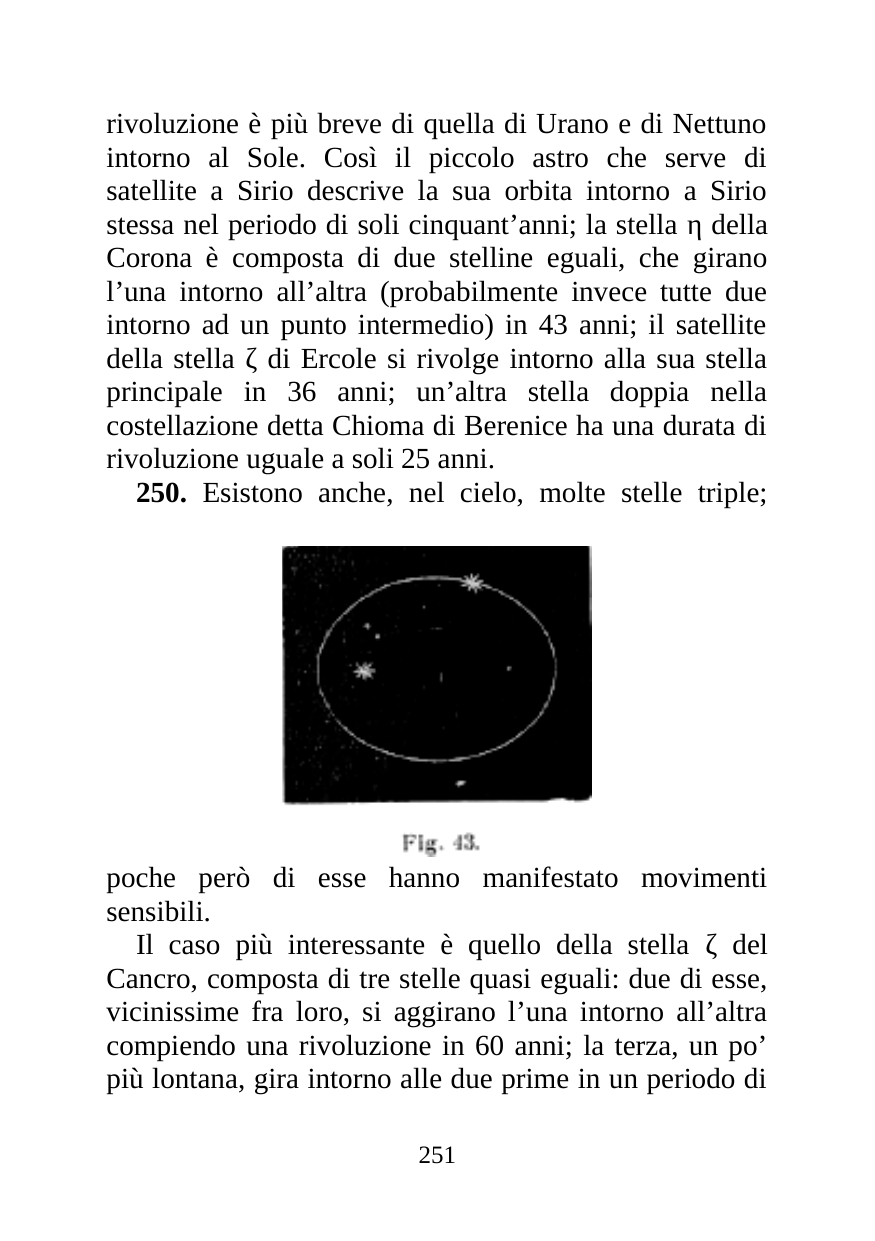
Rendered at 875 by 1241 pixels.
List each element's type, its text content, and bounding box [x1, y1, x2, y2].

text rivoluzione è più breve di quella di Urano e di Nettuno intorno al Sole. Così il piccolo astro che serve di satellite a Sirio descrive la sua orbita intorno a Sirio stessa nel periodo di soli cinquant’anni; la stella η della Corona è composta di due stelline eguali, che girano l’una intorno all’altra (probabilmente invece tutte due intorno ad un punto intermedio) in 43 anni; il satellite della stella ζ di Ercole si rivolge intorno alla sua stella principale in 36 anni; un’altra stella doppia nella costellazione detta Chioma di Berenice ha una durata di rivoluzione uguale a soli 25 anni. [106, 106, 768, 475]
text 250. Esistono anche, nel cielo, molte stelle triple; poche però di esse hanno manifestato movimenti sensibili. [106, 475, 768, 927]
text Il caso più interessante è quello della stella ζ del Cancro, composta di tre stelle quasi eguali: due di esse, vicinissime fra loro, si aggirano l’una intorno all’altra compiendo una rivoluzione in 60 anni; la terza, un po’ più lontana, gira intorno alle due prime in un periodo di [106, 927, 768, 1095]
picture [282, 546, 592, 857]
